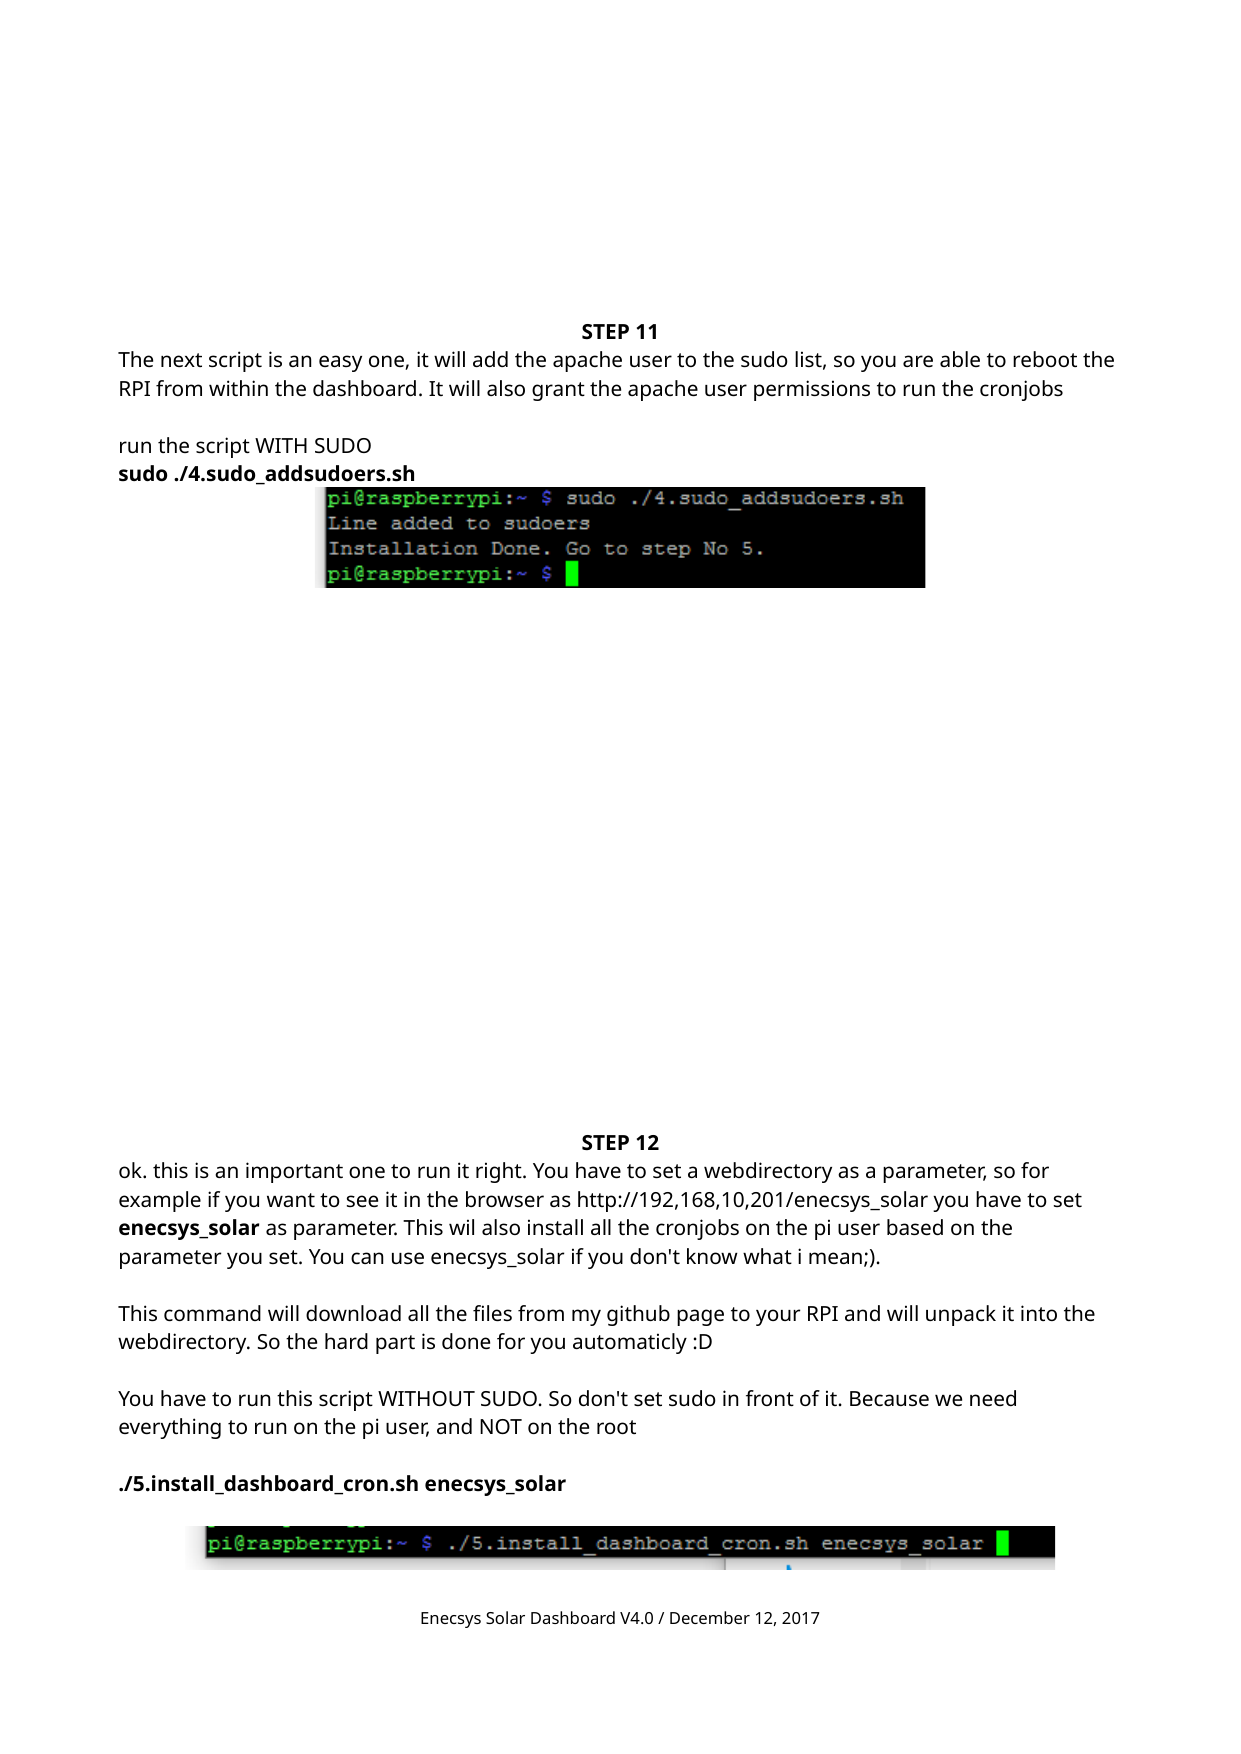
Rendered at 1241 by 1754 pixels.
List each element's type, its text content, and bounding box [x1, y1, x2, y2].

text You have to run this script WITHOUT SUDO. So don't set sudo in front of it. Because we need everything to run on the pi user, and NOT on the root [118, 1384, 1122, 1441]
text This command will download all the files from my github page to your RPI and will unpack it into the webdirectory. So the hard part is done for you automaticly :D [118, 1299, 1122, 1356]
picture [314, 487, 926, 588]
text ./5.install_dashboard_cron.sh enecsys_solar [118, 1469, 1122, 1498]
text The next script is an easy one, it will add the apache user to the sudo list, so you are able to reboot the RPI from within the dashboard. It will also grant the apache user permissions to run the cronjobs [118, 346, 1122, 402]
text STEP 12 [118, 1128, 1122, 1157]
text STEP 11 [118, 317, 1122, 346]
text ok. this is an important one to run it right. You have to set a webdirectory as a parameter, so for example if you want to see it in the browser as http://192,168,10,201/enecsys_solar you have to set enecsys_solar as parameter. This wil also install all the cronjobs on the pi user based on the parameter you set. You can use enecsys_solar if you don't know what i mean;). [118, 1157, 1122, 1270]
text run the script WITH SUDO [118, 431, 1122, 459]
text sudo ./4.sudo_addsudoers.sh [118, 459, 1122, 488]
picture [185, 1526, 1056, 1570]
